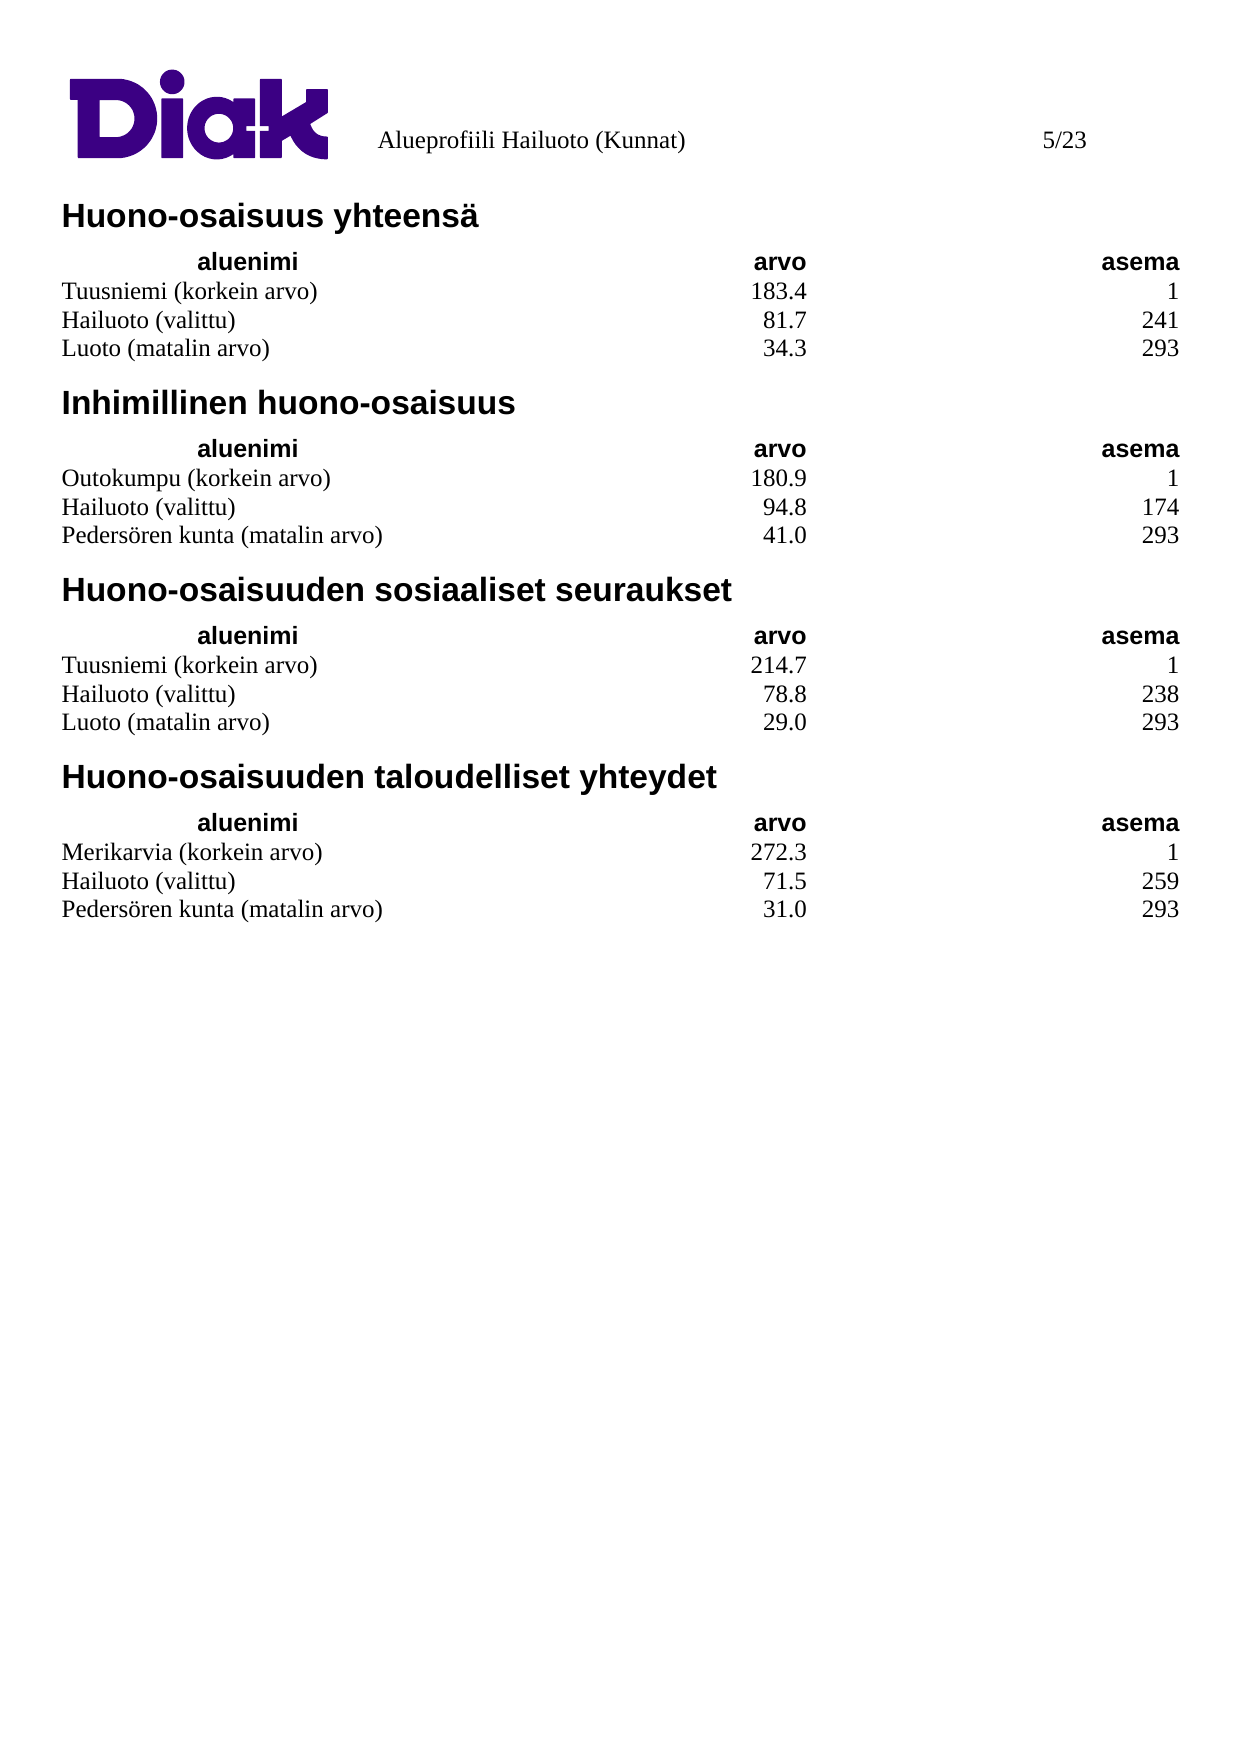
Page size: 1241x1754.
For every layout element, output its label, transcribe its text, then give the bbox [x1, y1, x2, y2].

table_cell 174 [806, 492, 1179, 521]
table_header arvo [434, 247, 806, 276]
table_cell 78.8 [434, 679, 806, 707]
table_cell 1 [806, 650, 1179, 679]
table_cell 94.8 [434, 492, 806, 521]
table_cell Merikarvia (korkein arvo) [61, 837, 434, 866]
table_cell Hailuoto (valittu) [61, 492, 434, 521]
table_cell Hailuoto (valittu) [61, 679, 434, 707]
table_cell 31.0 [434, 895, 806, 923]
table_cell Hailuoto (valittu) [61, 305, 434, 333]
table_cell 259 [806, 866, 1179, 894]
table_cell 81.7 [434, 305, 806, 333]
table_cell Luoto (matalin arvo) [61, 708, 434, 736]
table_header aluenimi [61, 808, 434, 837]
table_cell Tuusniemi (korkein arvo) [61, 276, 434, 305]
table_cell Pedersören kunta (matalin arvo) [61, 521, 434, 549]
table_cell 71.5 [434, 866, 806, 894]
table_cell 1 [806, 276, 1179, 305]
table_cell 293 [806, 895, 1179, 923]
table_header arvo [434, 621, 806, 650]
table_header aluenimi [61, 247, 434, 276]
table_cell 293 [806, 708, 1179, 736]
table_cell 272.3 [434, 837, 806, 866]
table_header asema [806, 621, 1179, 650]
table_header aluenimi [61, 621, 434, 650]
subtitle Huono-osaisuus yhteensä [61, 196, 1179, 235]
table_header aluenimi [61, 434, 434, 463]
table_header asema [806, 434, 1179, 463]
table_cell Luoto (matalin arvo) [61, 334, 434, 362]
table_cell Hailuoto (valittu) [61, 866, 434, 894]
table_cell 293 [806, 334, 1179, 362]
table_cell Tuusniemi (korkein arvo) [61, 650, 434, 679]
subtitle Huono-osaisuuden taloudelliset yhteydet [61, 757, 1179, 796]
table_cell 214.7 [434, 650, 806, 679]
subtitle Huono-osaisuuden sosiaaliset seuraukset [61, 570, 1179, 609]
table_cell 1 [806, 463, 1179, 492]
table_cell 41.0 [434, 521, 806, 549]
table_header asema [806, 247, 1179, 276]
table_cell 293 [806, 521, 1179, 549]
table_cell 241 [806, 305, 1179, 333]
table_cell 34.3 [434, 334, 806, 362]
table_header arvo [434, 808, 806, 837]
table_cell 180.9 [434, 463, 806, 492]
table_cell 183.4 [434, 276, 806, 305]
table_cell 29.0 [434, 708, 806, 736]
table_cell Pedersören kunta (matalin arvo) [61, 895, 434, 923]
subtitle Inhimillinen huono-osaisuus [61, 383, 1179, 422]
table_cell 1 [806, 837, 1179, 866]
table_cell 238 [806, 679, 1179, 707]
table_header asema [806, 808, 1179, 837]
table_cell Outokumpu (korkein arvo) [61, 463, 434, 492]
table_header arvo [434, 434, 806, 463]
